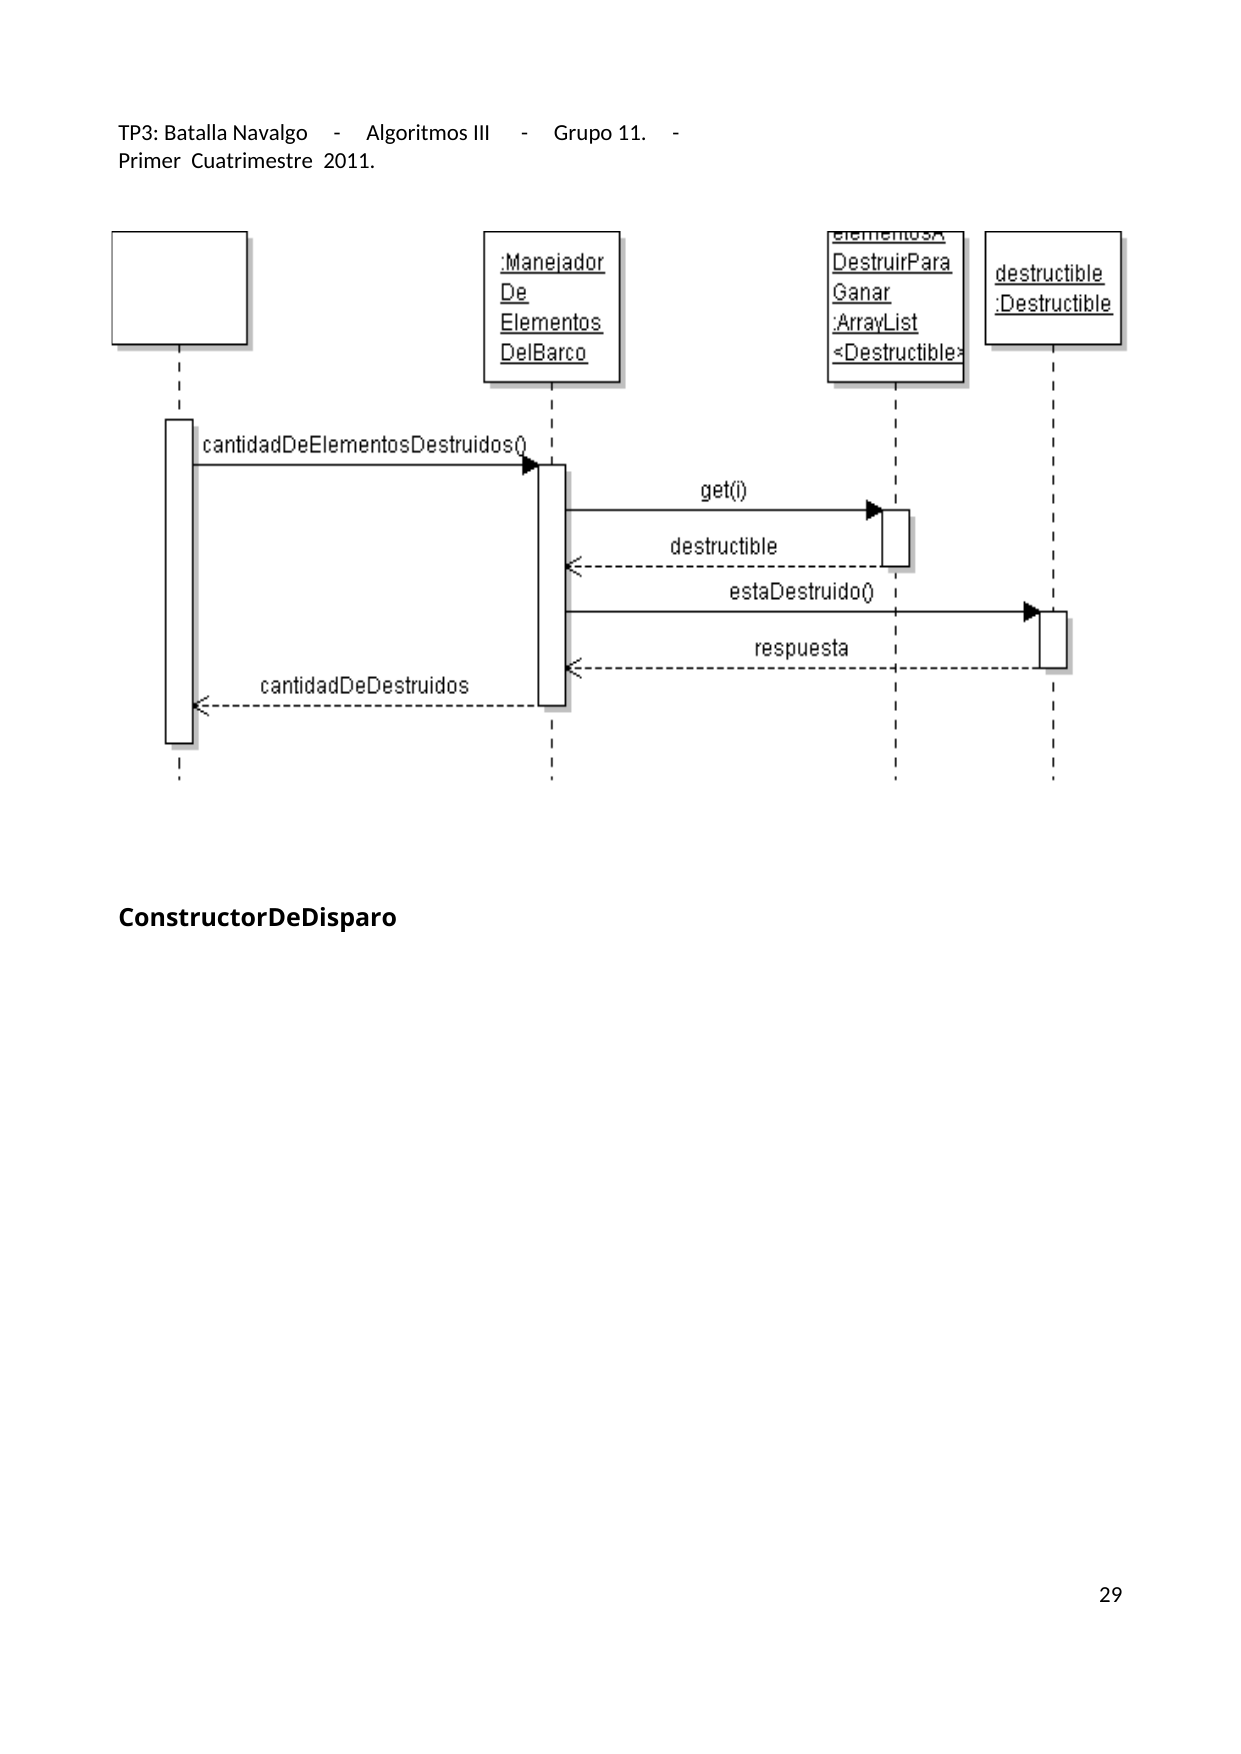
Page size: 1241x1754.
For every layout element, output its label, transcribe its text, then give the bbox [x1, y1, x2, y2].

picture [111, 231, 1129, 790]
text ConstructorDeDisparo [118, 900, 1122, 934]
